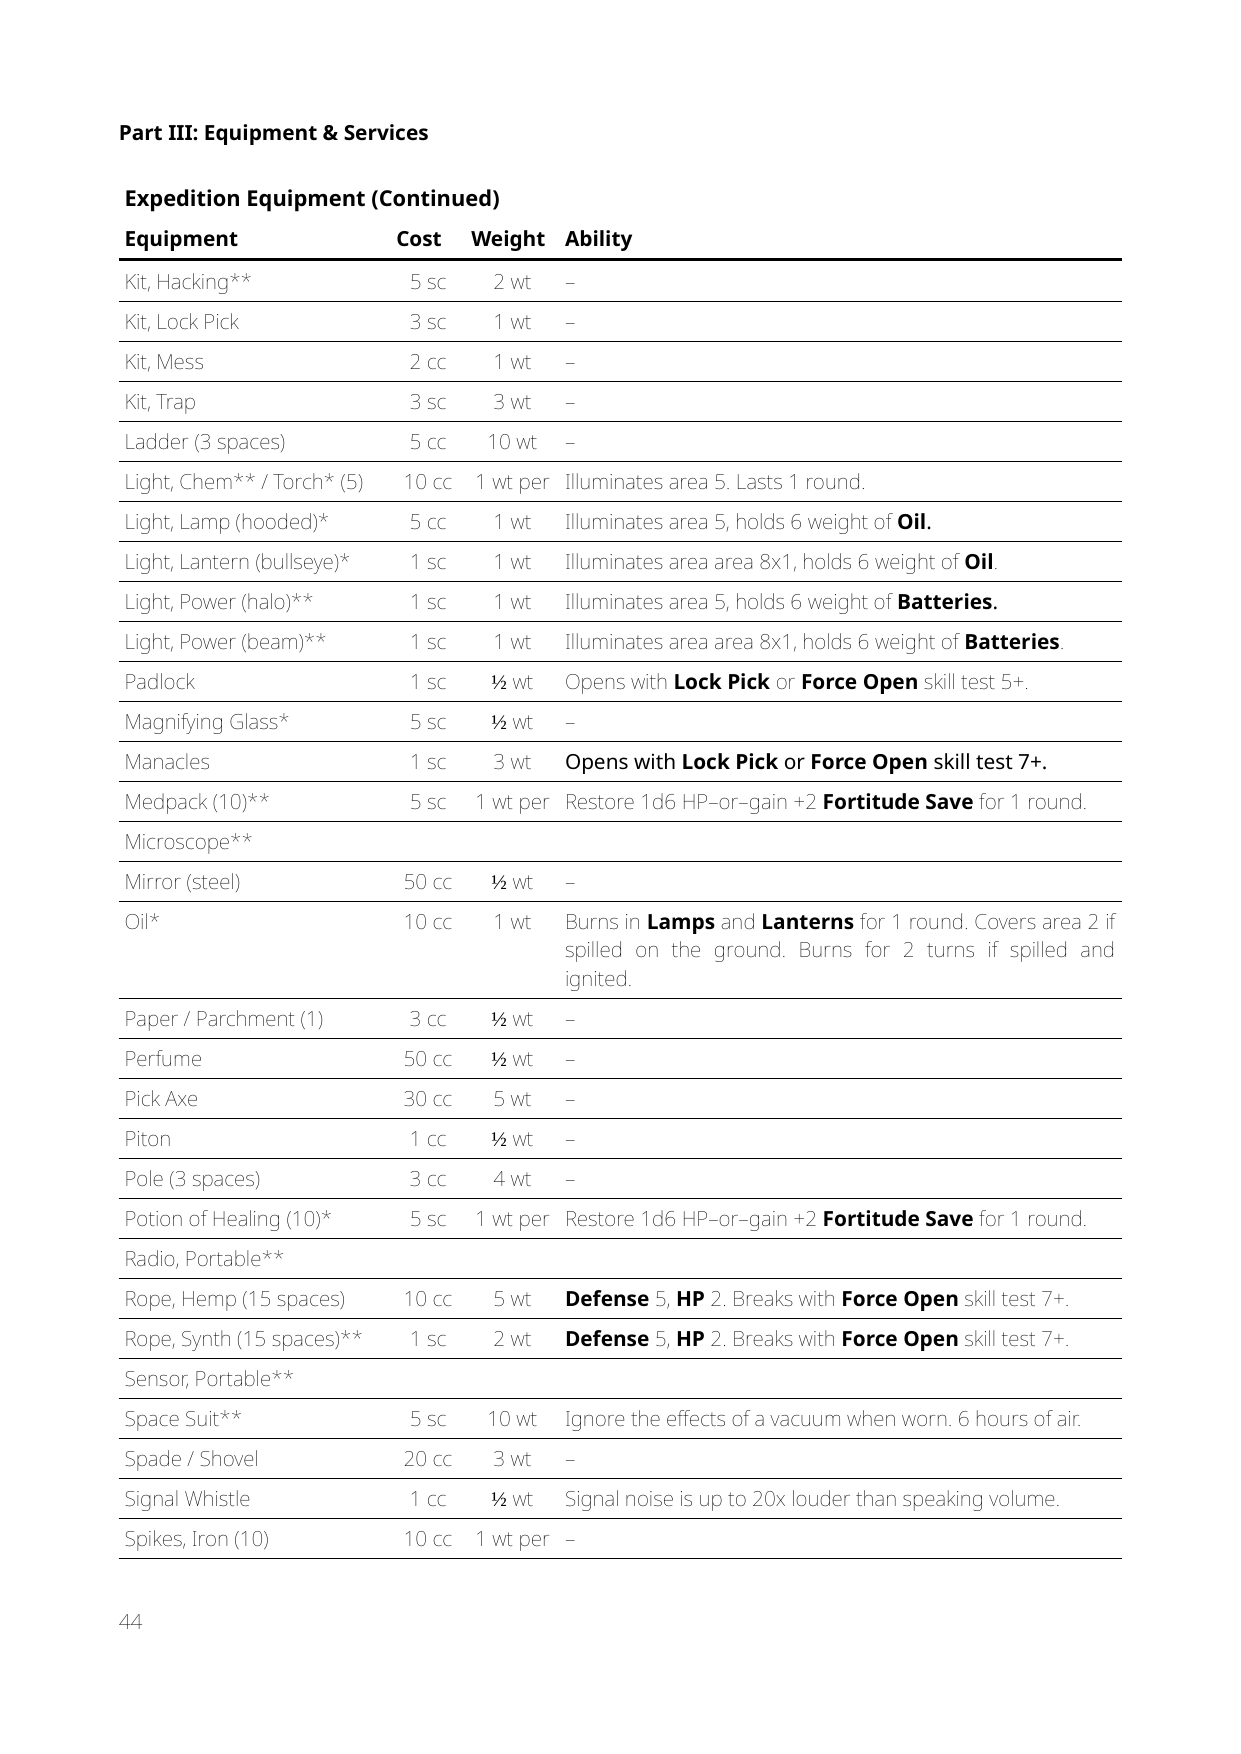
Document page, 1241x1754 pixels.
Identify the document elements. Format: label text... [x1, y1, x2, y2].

table_cell 30 cc [390, 1079, 465, 1118]
table_cell Ability [559, 218, 1122, 258]
table_cell 1 sc [390, 542, 465, 581]
table_cell Illuminates area 5. Lasts 1 round. [559, 462, 1122, 501]
table_cell [465, 1359, 559, 1398]
table_cell 1 wt per [465, 1519, 559, 1558]
table_cell Manacles [119, 742, 390, 781]
table_cell Kit, Hacking** [119, 261, 390, 301]
table_cell 2 wt [465, 1319, 559, 1358]
table_cell Weight [465, 218, 559, 258]
table_cell – [559, 261, 1122, 301]
table_cell Restore 1d6 HP–or–gain +2 Fortitude Save for 1 round. [559, 1199, 1122, 1238]
table_cell – [559, 342, 1122, 381]
table_cell 50 cc [390, 862, 465, 901]
table_cell Light, Power (halo)** [119, 582, 390, 621]
table_cell Radio, Portable** [119, 1239, 390, 1278]
table_cell Light, Chem** / Torch* (5) [119, 462, 390, 501]
table_cell 1 wt [465, 302, 559, 341]
table_cell 3 sc [390, 302, 465, 341]
table_cell 3 wt [465, 742, 559, 781]
table_cell Illuminates area 5, holds 6 weight of Batteries. [559, 582, 1122, 621]
table_cell 2 wt [465, 261, 559, 301]
table_cell Signal Whistle [119, 1479, 390, 1518]
table_cell ½ wt [465, 662, 559, 701]
table_cell ½ wt [465, 1039, 559, 1078]
table_cell Spikes, Iron (10) [119, 1519, 390, 1558]
table_cell 1 wt [465, 902, 559, 998]
table_cell – [559, 422, 1122, 461]
table_cell 5 sc [390, 782, 465, 821]
table_cell 2 cc [390, 342, 465, 381]
table_cell 1 sc [390, 622, 465, 661]
table_cell 10 cc [390, 462, 465, 501]
table_cell Light, Lamp (hooded)* [119, 502, 390, 541]
table_cell 1 wt per [465, 1199, 559, 1238]
table_cell Kit, Trap [119, 382, 390, 421]
table_cell 4 wt [465, 1159, 559, 1198]
table_cell 5 cc [390, 502, 465, 541]
table_cell 10 cc [390, 1279, 465, 1318]
table_cell – [559, 862, 1122, 901]
table_cell ½ wt [465, 1479, 559, 1518]
table_cell 1 wt [465, 502, 559, 541]
table_cell Medpack (10)** [119, 782, 390, 821]
table_cell – [559, 1039, 1122, 1078]
table_cell Rope, Synth (15 spaces)** [119, 1319, 390, 1358]
table_cell [465, 822, 559, 861]
table_cell [559, 1359, 1122, 1398]
table_cell Potion of Healing (10)* [119, 1199, 390, 1238]
table_cell [559, 822, 1122, 861]
table_cell Oil* [119, 902, 390, 998]
table_cell – [559, 302, 1122, 341]
table_cell Illuminates area area 8x1, holds 6 weight of Batteries. [559, 622, 1122, 661]
table_cell 10 wt [465, 1399, 559, 1438]
table_cell ½ wt [465, 1119, 559, 1158]
table_cell 5 cc [390, 422, 465, 461]
table_cell Defense 5, HP 2. Breaks with Force Open skill test 7+. [559, 1319, 1122, 1358]
table_cell 5 wt [465, 1079, 559, 1118]
table_cell Mirror (steel) [119, 862, 390, 901]
table_cell – [559, 1119, 1122, 1158]
table_cell 10 wt [465, 422, 559, 461]
table_cell Spade / Shovel [119, 1439, 390, 1478]
table_cell Paper / Parchment (1) [119, 999, 390, 1038]
table_cell – [559, 382, 1122, 421]
table_cell Restore 1d6 HP–or–gain +2 Fortitude Save for 1 round. [559, 782, 1122, 821]
table_cell Padlock [119, 662, 390, 701]
table_cell 1 wt [465, 622, 559, 661]
table_cell Illuminates area 5, holds 6 weight of Oil. [559, 502, 1122, 541]
table_cell 3 wt [465, 1439, 559, 1478]
table_cell 5 sc [390, 1399, 465, 1438]
table_cell – [559, 1439, 1122, 1478]
table_cell Opens with Lock Pick or Force Open skill test 5+. [559, 662, 1122, 701]
table_cell 10 cc [390, 902, 465, 998]
table_cell Defense 5, HP 2. Breaks with Force Open skill test 7+. [559, 1279, 1122, 1318]
table_cell Cost [390, 218, 465, 258]
table_cell 5 sc [390, 261, 465, 301]
table_cell 1 sc [390, 582, 465, 621]
table_cell – [559, 702, 1122, 741]
table_cell [390, 822, 465, 861]
table_cell Rope, Hemp (15 spaces) [119, 1279, 390, 1318]
table_cell [390, 1359, 465, 1398]
table_cell ½ wt [465, 702, 559, 741]
table_cell Pick Axe [119, 1079, 390, 1118]
table_cell 3 cc [390, 999, 465, 1038]
table_cell Signal noise is up to 20x louder than speaking volume. [559, 1479, 1122, 1518]
table_cell Ladder (3 spaces) [119, 422, 390, 461]
table_cell Magnifying Glass* [119, 702, 390, 741]
table_cell 1 cc [390, 1119, 465, 1158]
table_cell [559, 1239, 1122, 1278]
table_cell Microscope** [119, 822, 390, 861]
table_cell 1 sc [390, 662, 465, 701]
table_cell Ignore the effects of a vacuum when worn. 6 hours of air. [559, 1399, 1122, 1438]
table_cell 3 wt [465, 382, 559, 421]
table_cell 1 wt [465, 582, 559, 621]
table_cell Perfume [119, 1039, 390, 1078]
table_cell 1 wt per [465, 782, 559, 821]
table_cell Equipment [119, 218, 390, 258]
table_cell 5 sc [390, 702, 465, 741]
table_cell 1 wt [465, 542, 559, 581]
table_cell 20 cc [390, 1439, 465, 1478]
table_cell ½ wt [465, 862, 559, 901]
table_cell Burns in Lamps and Lanterns for 1 round. Covers area 2 if spilled on the ground. Burns for 2 turns if spilled and ignited. [559, 902, 1122, 998]
table_cell Sensor, Portable** [119, 1359, 390, 1398]
table_cell Light, Lantern (bullseye)* [119, 542, 390, 581]
table_header Expedition Equipment (Continued) [119, 177, 1122, 218]
table_cell Pole (3 spaces) [119, 1159, 390, 1198]
table_cell 50 cc [390, 1039, 465, 1078]
table_cell – [559, 1519, 1122, 1558]
table_cell 1 sc [390, 1319, 465, 1358]
table_cell Kit, Mess [119, 342, 390, 381]
table_cell Space Suit** [119, 1399, 390, 1438]
table_cell 1 wt per [465, 462, 559, 501]
table_cell 1 cc [390, 1479, 465, 1518]
table_cell Light, Power (beam)** [119, 622, 390, 661]
table_cell 10 cc [390, 1519, 465, 1558]
table_cell Kit, Lock Pick [119, 302, 390, 341]
table_cell Illuminates area area 8x1, holds 6 weight of Oil. [559, 542, 1122, 581]
table_cell 3 cc [390, 1159, 465, 1198]
table_cell [390, 1239, 465, 1278]
table_cell ½ wt [465, 999, 559, 1038]
table_cell 1 wt [465, 342, 559, 381]
table_cell – [559, 1079, 1122, 1118]
table_cell – [559, 1159, 1122, 1198]
table_cell – [559, 999, 1122, 1038]
table_cell 5 sc [390, 1199, 465, 1238]
table_cell [465, 1239, 559, 1278]
table_cell 3 sc [390, 382, 465, 421]
table_cell Piton [119, 1119, 390, 1158]
table_cell 5 wt [465, 1279, 559, 1318]
table_cell Opens with Lock Pick or Force Open skill test 7+. [559, 742, 1122, 781]
table_cell 1 sc [390, 742, 465, 781]
